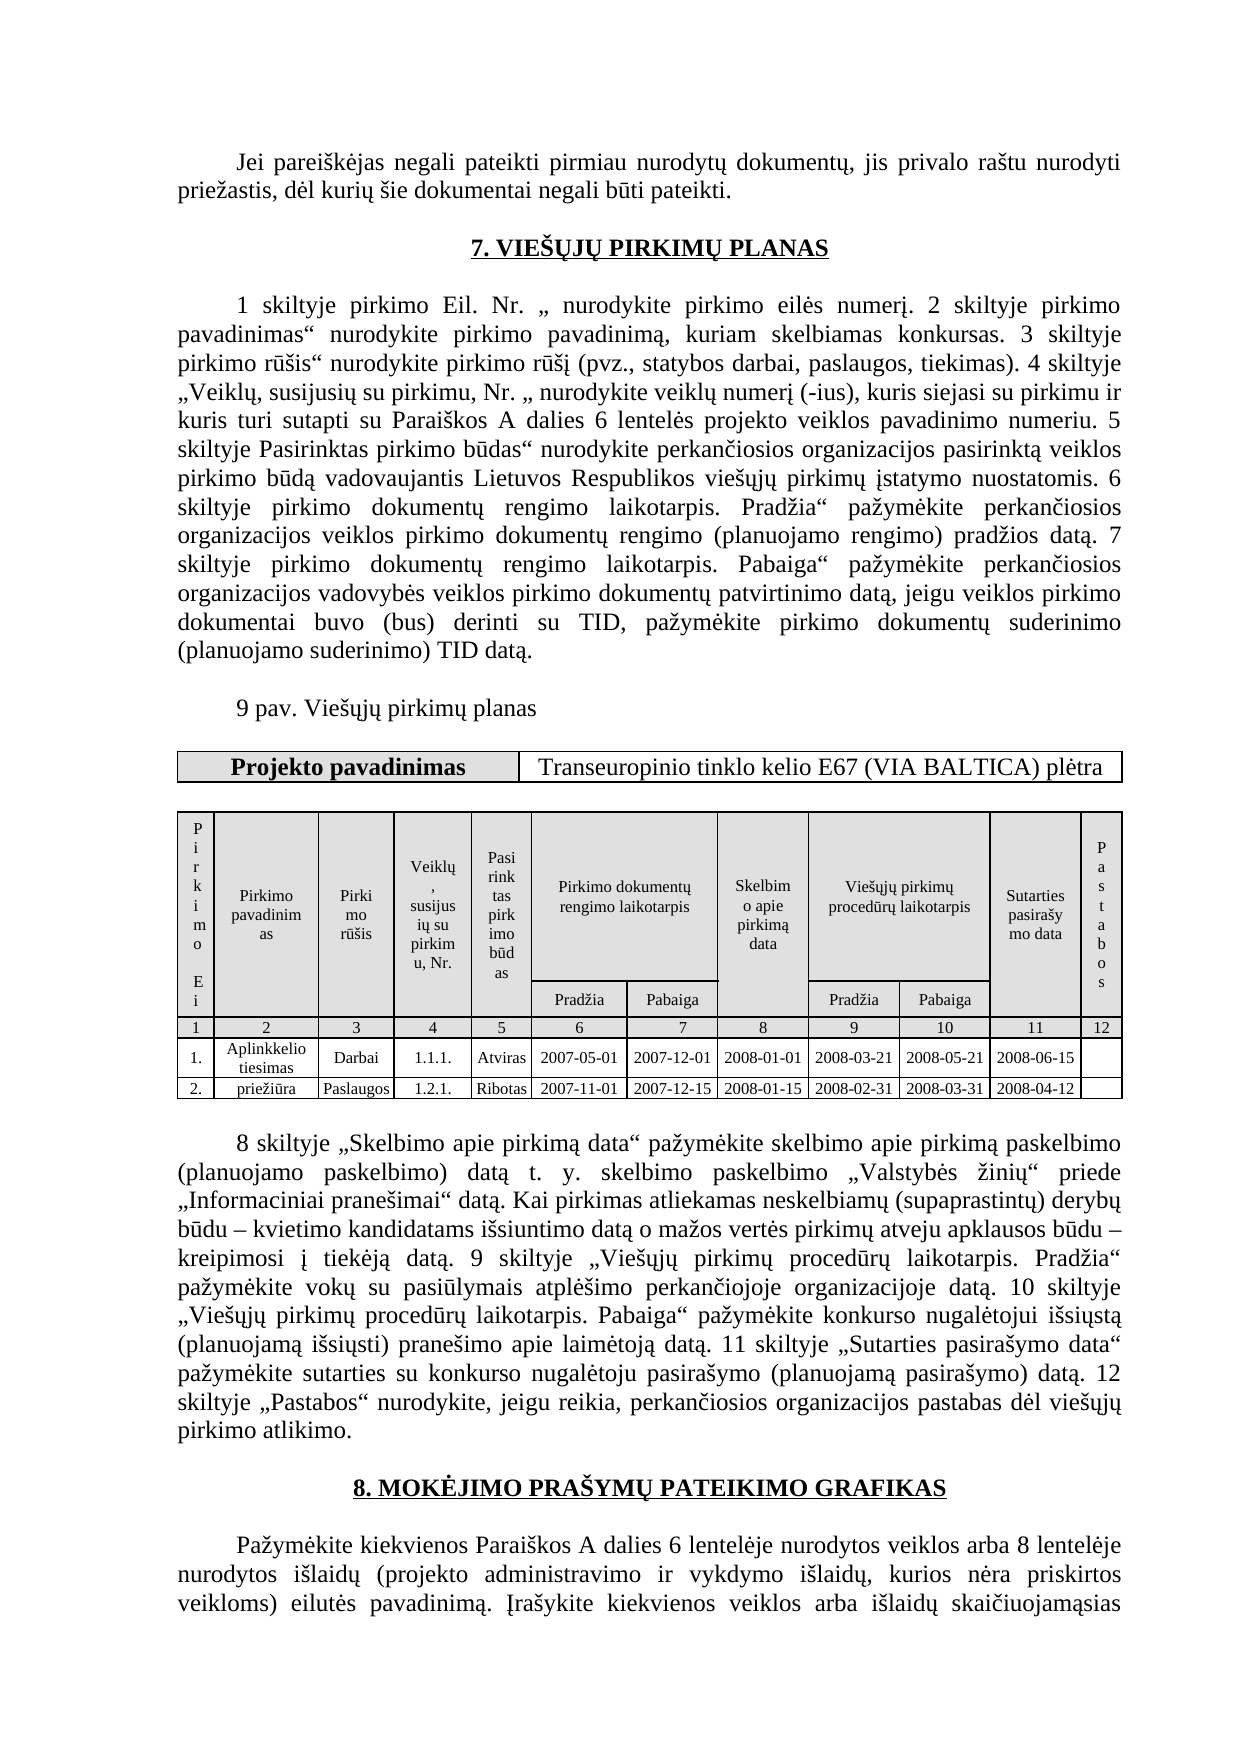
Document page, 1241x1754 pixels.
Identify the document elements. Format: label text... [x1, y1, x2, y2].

table_cell 10 [900, 1018, 989, 1037]
table_cell 2008-01-01 [718, 1039, 808, 1077]
table_cell Aplinkkelio tiesimas [215, 1039, 318, 1077]
table_header Pirkimo rūšis [319, 813, 393, 1016]
table_cell 4 [395, 1018, 471, 1037]
table_header Pastabos [1082, 813, 1121, 1016]
table_cell 1.2.1. [395, 1078, 471, 1098]
table_cell Ribotas [472, 1078, 531, 1098]
table_header Projekto pavadinimas [178, 752, 518, 781]
table_cell Pabaiga [628, 982, 717, 1016]
table_cell Pradžia [532, 982, 626, 1016]
table_cell 2007-12-15 [628, 1078, 717, 1098]
table_cell 7 [628, 1018, 717, 1037]
table_header Pirkimo dokumentų rengimo laikotarpis [532, 813, 717, 980]
table_cell 2007-12-01 [628, 1039, 717, 1077]
table_cell 2007-11-01 [532, 1078, 626, 1098]
table_cell 1. [178, 1039, 213, 1077]
text Pažymėkite kiekvienos Paraiškos A dalies 6 lentelėje nurodytos veiklos arba 8 lentelėje nurodytos išlaidų (projekto administravimo ir vykdymo išlaidų, kurios nėra priskirtos veikloms) eilutės pavadinimą. Įrašykite kiekvienos veiklos arba išlaidų skaičiuojamąsias [177, 1530, 1122, 1617]
table_cell 3 [319, 1018, 393, 1037]
text 1 skiltyje pirkimo Eil. Nr. „ nurodykite pirkimo eilės numerį. 2 skiltyje pirkimo pavadinimas“ nurodykite pirkimo pavadinimą, kuriam skelbiamas konkursas. 3 skiltyje pirkimo rūšis“ nurodykite pirkimo rūšį (pvz., statybos darbai, paslaugos, tiekimas). 4 skiltyje „Veiklų, susijusių su pirkimu, Nr. „ nurodykite veiklų numerį (-ius), kuris siejasi su pirkimu ir kuris turi sutapti su Paraiškos A dalies 6 lentelės projekto veiklos pavadinimo numeriu. 5 skiltyje Pasirinktas pirkimo būdas“ nurodykite perkančiosios organizacijos pasirinktą veiklos pirkimo būdą vadovaujantis Lietuvos Respublikos viešųjų pirkimų įstatymo nuostatomis. 6 skiltyje pirkimo dokumentų rengimo laikotarpis. Pradžia“ pažymėkite perkančiosios organizacijos veiklos pirkimo dokumentų rengimo (planuojamo rengimo) pradžios datą. 7 skiltyje pirkimo dokumentų rengimo laikotarpis. Pabaiga“ pažymėkite perkančiosios organizacijos vadovybės veiklos pirkimo dokumentų patvirtinimo datą, jeigu veiklos pirkimo dokumentai buvo (bus) derinti su TID, pažymėkite pirkimo dokumentų suderinimo (planuojamo suderinimo) TID datą. [177, 291, 1122, 664]
table_header Pasirinktas pirkimo būdas [472, 813, 531, 1016]
text 8. MOKĖJIMO PRAŠYMŲ PATEIKIMO GRAFIKAS [177, 1473, 1122, 1502]
table_cell Pabaiga [900, 982, 989, 1016]
table_header Pirkimo Ei [178, 813, 213, 1016]
table_cell Pradžia [809, 982, 899, 1016]
table_cell 2008-01-15 [718, 1078, 808, 1098]
text 9 pav. Viešųjų pirkimų planas [177, 693, 1122, 722]
table_cell 2008-02-31 [809, 1078, 899, 1098]
table_cell Darbai [319, 1039, 393, 1077]
table_cell [1082, 1078, 1121, 1098]
table_cell 2007-05-01 [532, 1039, 626, 1077]
table_cell priežiūra [215, 1078, 318, 1098]
table_header Sutarties pasirašymo data [991, 813, 1080, 1016]
table_cell 8 [718, 1018, 808, 1037]
table_cell 2. [178, 1078, 213, 1098]
table_cell 2008-04-12 [991, 1078, 1080, 1098]
table_cell 2008-03-21 [809, 1039, 899, 1077]
table_cell 9 [809, 1018, 899, 1037]
table_cell 2008-05-21 [900, 1039, 989, 1077]
table_cell 1.1.1. [395, 1039, 471, 1077]
table_cell 2 [215, 1018, 318, 1037]
table_header Transeuropinio tinklo kelio E67 (VIA BALTICA) plėtra [520, 752, 1121, 781]
table_cell [1082, 1039, 1121, 1077]
text 8 skiltyje „Skelbimo apie pirkimą data“ pažymėkite skelbimo apie pirkimą paskelbimo (planuojamo paskelbimo) datą t. y. skelbimo paskelbimo „Valstybės žinių“ priede „Informaciniai pranešimai“ datą. Kai pirkimas atliekamas neskelbiamų (supaprastintų) derybų būdu – kvietimo kandidatams išsiuntimo datą o mažos vertės pirkimų atveju apklausos būdu – kreipimosi į tiekėją datą. 9 skiltyje „Viešųjų pirkimų procedūrų laikotarpis. Pradžia“ pažymėkite vokų su pasiūlymais atplėšimo perkančiojoje organizacijoje datą. 10 skiltyje „Viešųjų pirkimų procedūrų laikotarpis. Pabaiga“ pažymėkite konkurso nugalėtojui išsiųstą (planuojamą išsiųsti) pranešimo apie laimėtoją datą. 11 skiltyje „Sutarties pasirašymo data“ pažymėkite sutarties su konkurso nugalėtoju pasirašymo (planuojamą pasirašymo) datą. 12 skiltyje „Pastabos“ nurodykite, jeigu reikia, perkančiosios organizacijos pastabas dėl viešųjų pirkimo atlikimo. [177, 1128, 1122, 1444]
table_header Pirkimo pavadinimas [215, 813, 318, 1016]
table_cell 1 [178, 1018, 213, 1037]
table_cell 5 [472, 1018, 531, 1037]
table_cell 6 [532, 1018, 626, 1037]
table_header Skelbimo apie pirkimą data [718, 813, 808, 1016]
table_cell Atviras [472, 1039, 531, 1077]
table_header Veiklų, susijusių su pirkimu, Nr. [395, 813, 471, 1016]
table_header Viešųjų pirkimų procedūrų laikotarpis [809, 813, 989, 980]
table_cell Paslaugos [319, 1078, 393, 1098]
table_cell 11 [991, 1018, 1080, 1037]
text 7. VIEŠŲJŲ PIRKIMŲ PLANAS [177, 233, 1122, 262]
text Jei pareiškėjas negali pateikti pirmiau nurodytų dokumentų, jis privalo raštu nurodyti priežastis, dėl kurių šie dokumentai negali būti pateikti. [177, 147, 1122, 204]
table_cell 2008-03-31 [900, 1078, 989, 1098]
table_cell 12 [1082, 1018, 1121, 1037]
table_cell 2008-06-15 [991, 1039, 1080, 1077]
